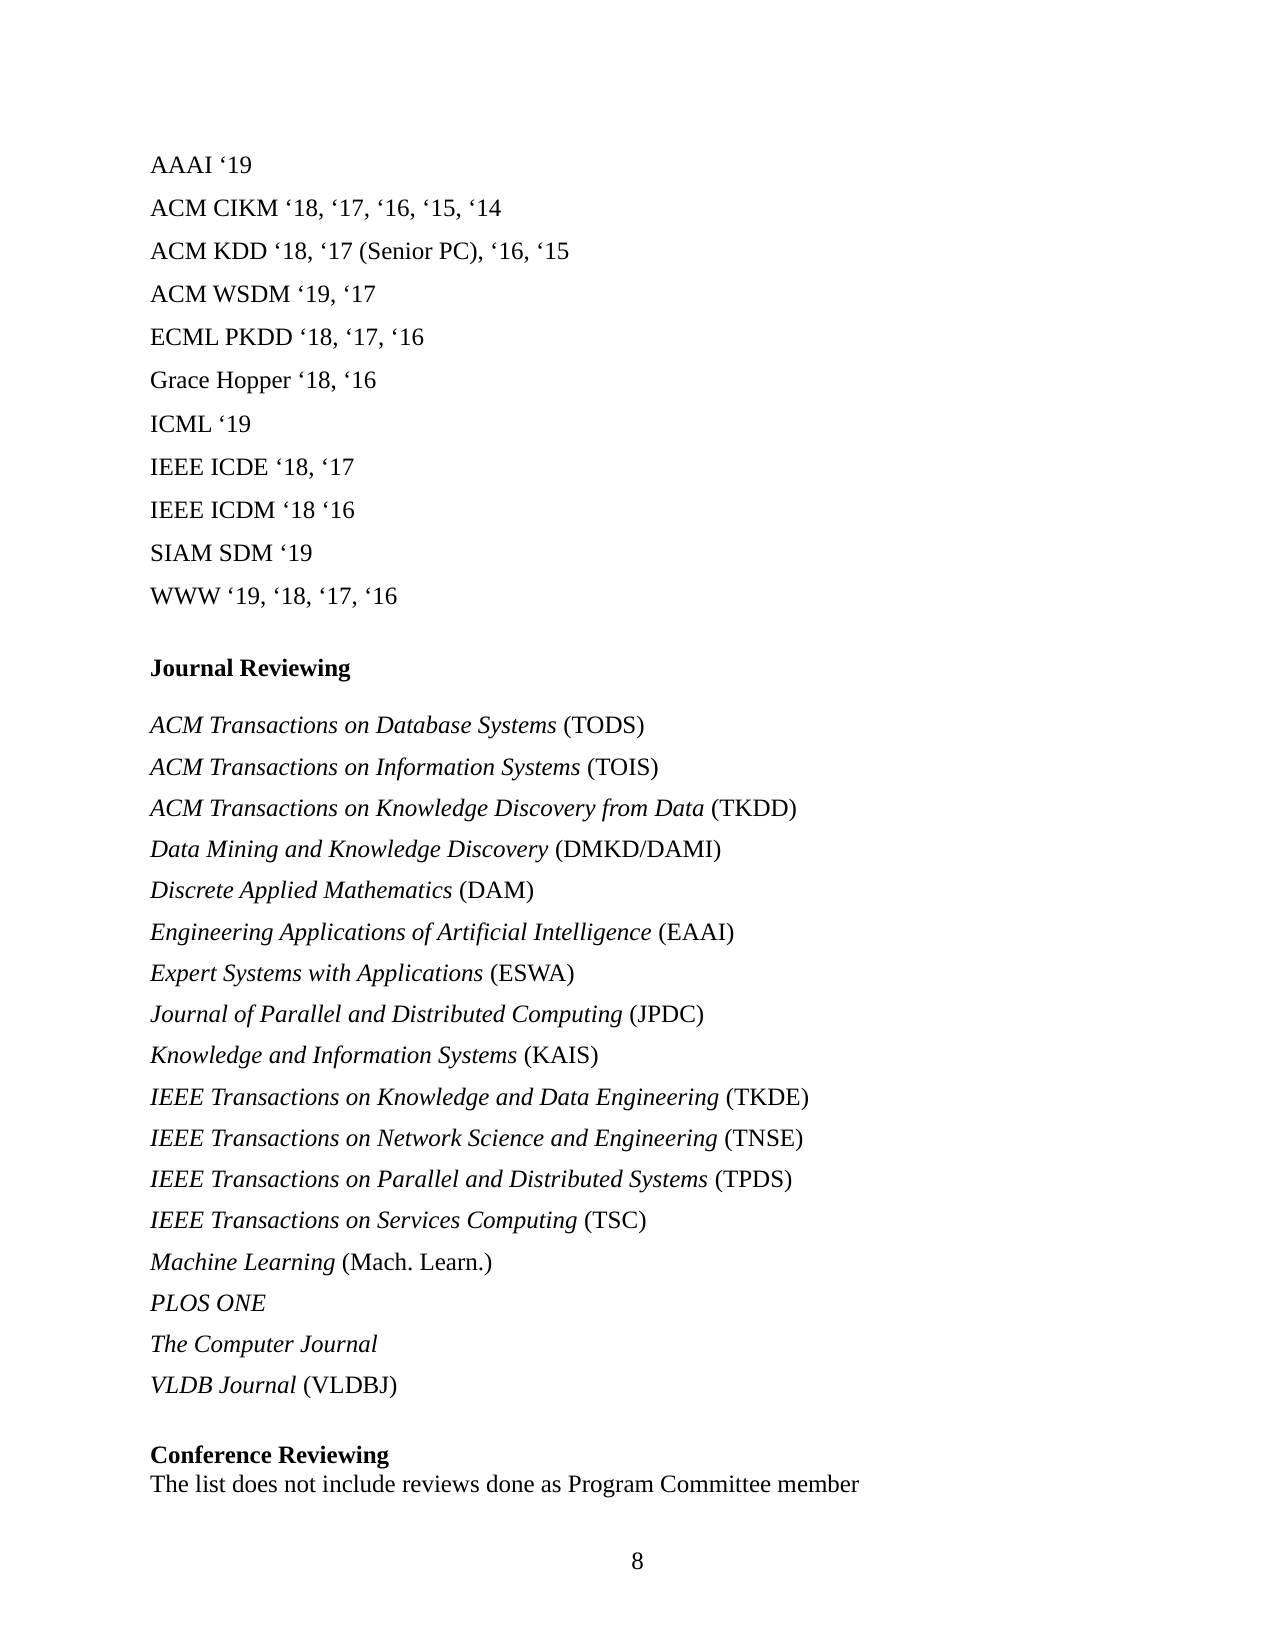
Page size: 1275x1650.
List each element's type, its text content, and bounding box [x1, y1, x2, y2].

text Data Mining and Knowledge Discovery (DMKD/DAMI) [150, 834, 1125, 863]
text Journal of Parallel and Distributed Computing (JPDC) [150, 999, 1125, 1028]
text Journal Reviewing [150, 653, 1125, 682]
text ACM Transactions on Knowledge Discovery from Data (TKDD) [150, 793, 1125, 822]
text PLOS ONE [150, 1288, 1125, 1317]
text Machine Learning (Mach. Learn.) [150, 1247, 1125, 1276]
text The Computer Journal [150, 1329, 1125, 1358]
text ICML ‘19 [150, 409, 1125, 437]
text AAAI ‘19 [150, 150, 1125, 179]
text WWW ‘19, ‘18, ‘17, ‘16 [150, 581, 1125, 610]
text ACM Transactions on Database Systems (TODS) [150, 711, 1125, 739]
text ACM Transactions on Information Systems (TOIS) [150, 752, 1125, 781]
text Grace Hopper ‘18, ‘16 [150, 366, 1125, 394]
text IEEE Transactions on Network Science and Engineering (TNSE) [150, 1123, 1125, 1152]
text Engineering Applications of Artificial Intelligence (EAAI) [150, 917, 1125, 946]
text IEEE ICDE ‘18, ‘17 [150, 452, 1125, 481]
text ACM KDD ‘18, ‘17 (Senior PC), ‘16, ‘15 [150, 236, 1125, 265]
text IEEE Transactions on Parallel and Distributed Systems (TPDS) [150, 1164, 1125, 1193]
text ACM CIKM ‘18, ‘17, ‘16, ‘15, ‘14 [150, 193, 1125, 222]
text Discrete Applied Mathematics (DAM) [150, 876, 1125, 904]
text ACM WSDM ‘19, ‘17 [150, 279, 1125, 308]
text Expert Systems with Applications (ESWA) [150, 958, 1125, 987]
text ECML PKDD ‘18, ‘17, ‘16 [150, 322, 1125, 351]
text Conference Reviewing [150, 1441, 1125, 1469]
text The list does not include reviews done as Program Committee member [150, 1469, 1125, 1498]
text IEEE Transactions on Knowledge and Data Engineering (TKDE) [150, 1082, 1125, 1111]
text Knowledge and Information Systems (KAIS) [150, 1041, 1125, 1069]
text IEEE ICDM ‘18 ‘16 [150, 495, 1125, 524]
text SIAM SDM ‘19 [150, 538, 1125, 567]
text IEEE Transactions on Services Computing (TSC) [150, 1206, 1125, 1234]
text VLDB Journal (VLDBJ) [150, 1371, 1125, 1399]
